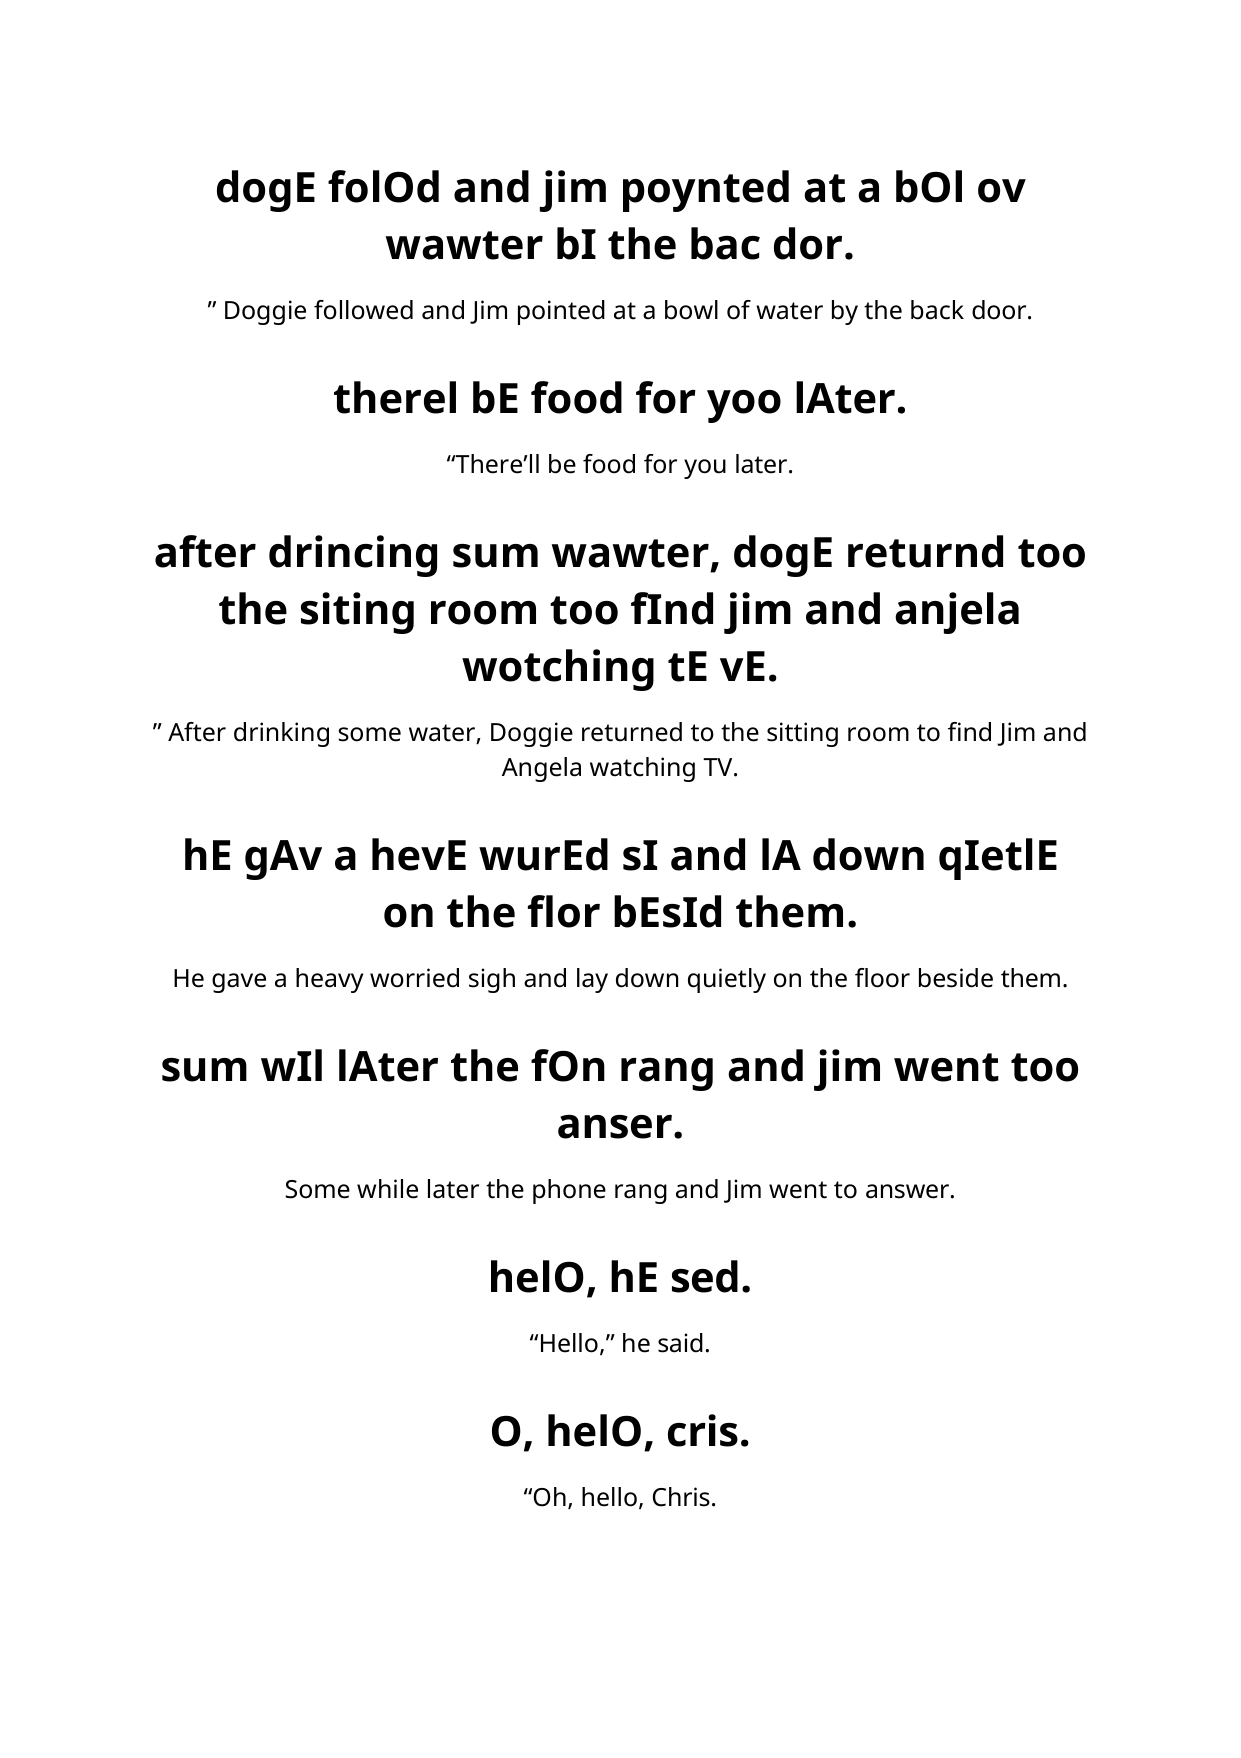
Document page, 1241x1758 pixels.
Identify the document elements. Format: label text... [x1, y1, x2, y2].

text ” After drinking some water, Doggie returned to the sitting room to find Jim and Angela watching TV. [152, 715, 1088, 784]
subtitle after drincing sum wawter, dogE returnd too the siting room too fInd jim and anjela wotching tE vE. [152, 523, 1088, 693]
text “Hello,” he said. [133, 1326, 1107, 1360]
subtitle sum wIl lAter the fOn rang and jim went too anser. [152, 1037, 1088, 1151]
subtitle O, helO, cris. [133, 1402, 1107, 1459]
text “Oh, hello, Chris. [133, 1480, 1107, 1514]
text “There’ll be food for you later. [133, 447, 1107, 481]
subtitle helO, hE sed. [133, 1248, 1107, 1305]
text He gave a heavy worried sigh and lay down quietly on the floor beside them. [152, 961, 1088, 995]
subtitle dogE folOd and jim poynted at a bOl ov wawter bI the bac dor. [152, 158, 1088, 271]
subtitle hE gAv a hevE wurEd sI and lA down qIetlE on the flor bEsId them. [153, 826, 1087, 939]
subtitle therel bE food for yoo lAter. [133, 369, 1107, 426]
text Some while later the phone rang and Jim went to answer. [133, 1172, 1107, 1206]
text ” Doggie followed and Jim pointed at a bowl of water by the back door. [133, 293, 1107, 327]
